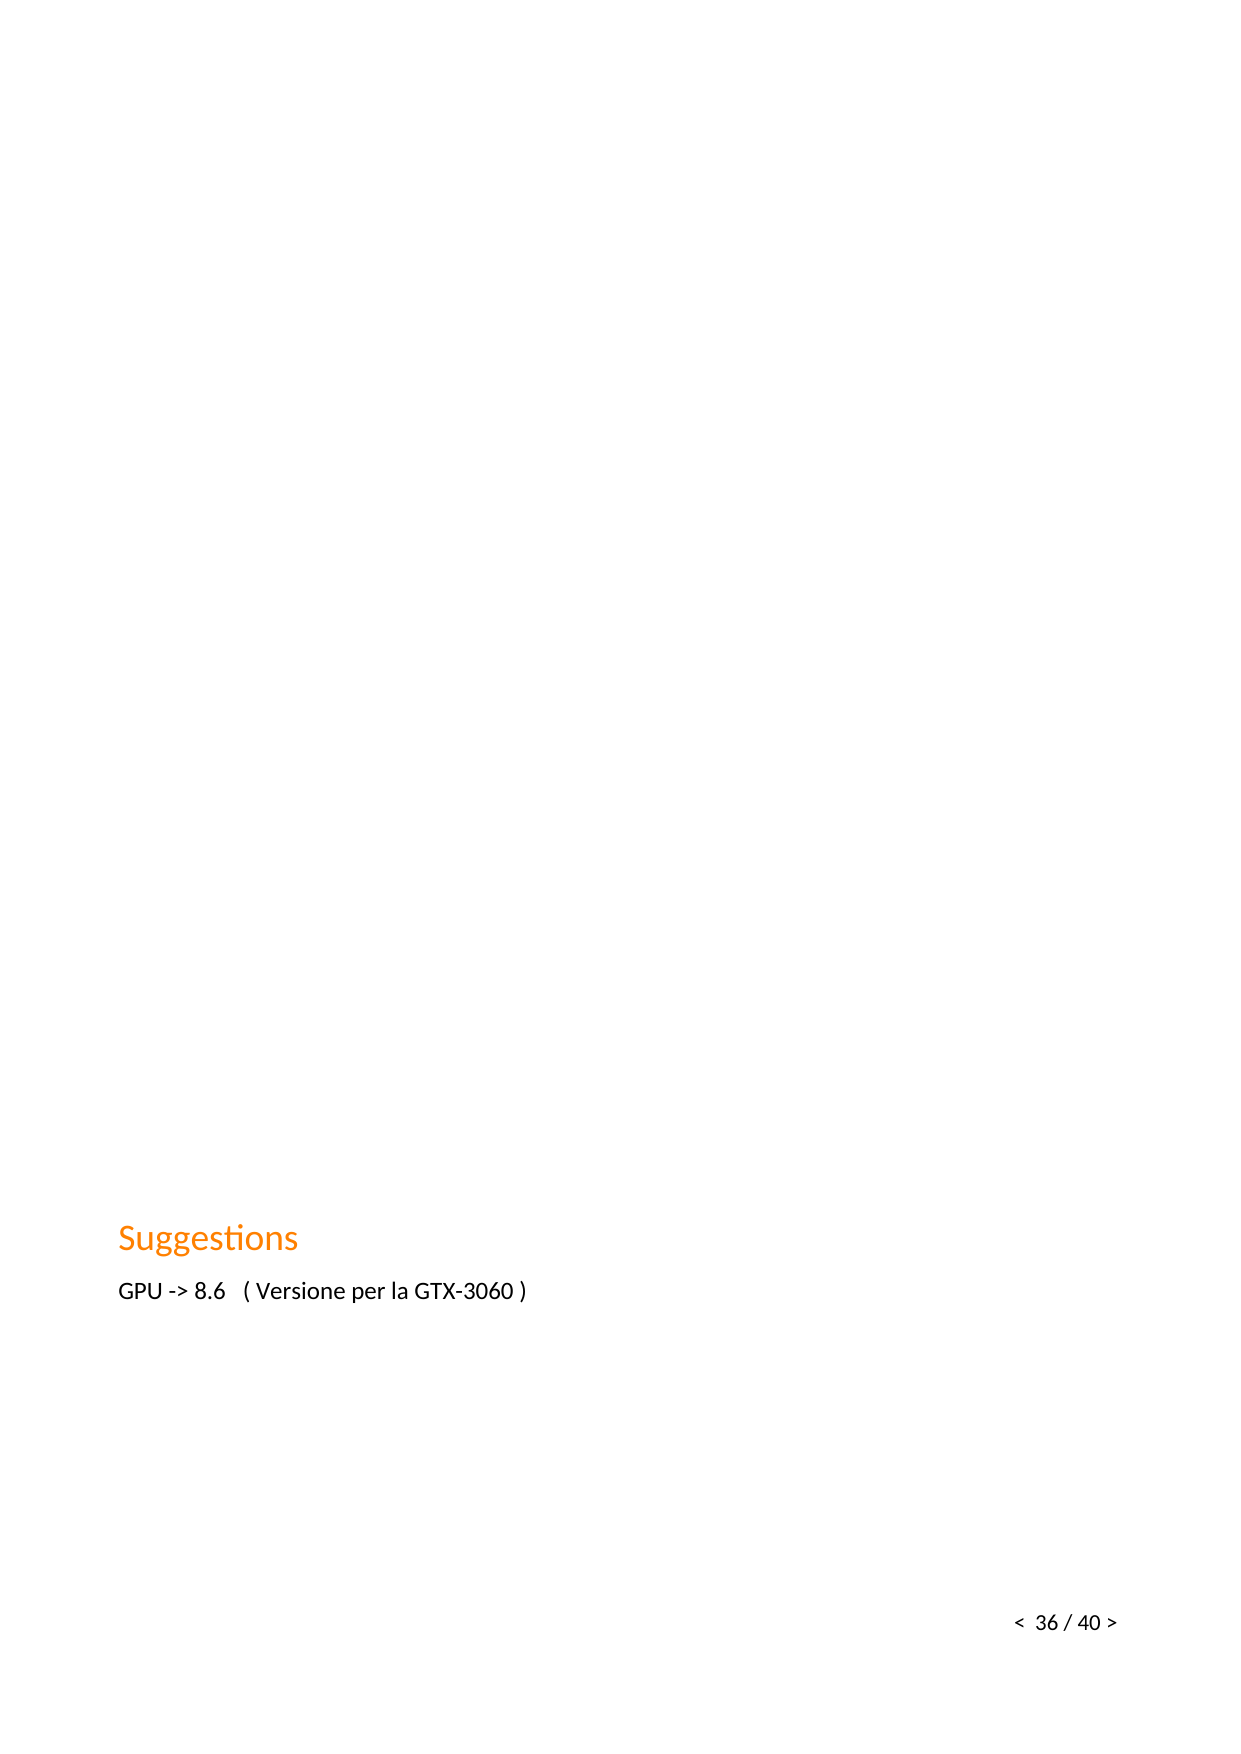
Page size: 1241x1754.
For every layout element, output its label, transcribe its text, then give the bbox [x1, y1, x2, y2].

subtitle Suggestions [118, 1214, 1122, 1260]
text GPU -> 8.6 ( Versione per la GTX-3060 ) [118, 1275, 1122, 1306]
